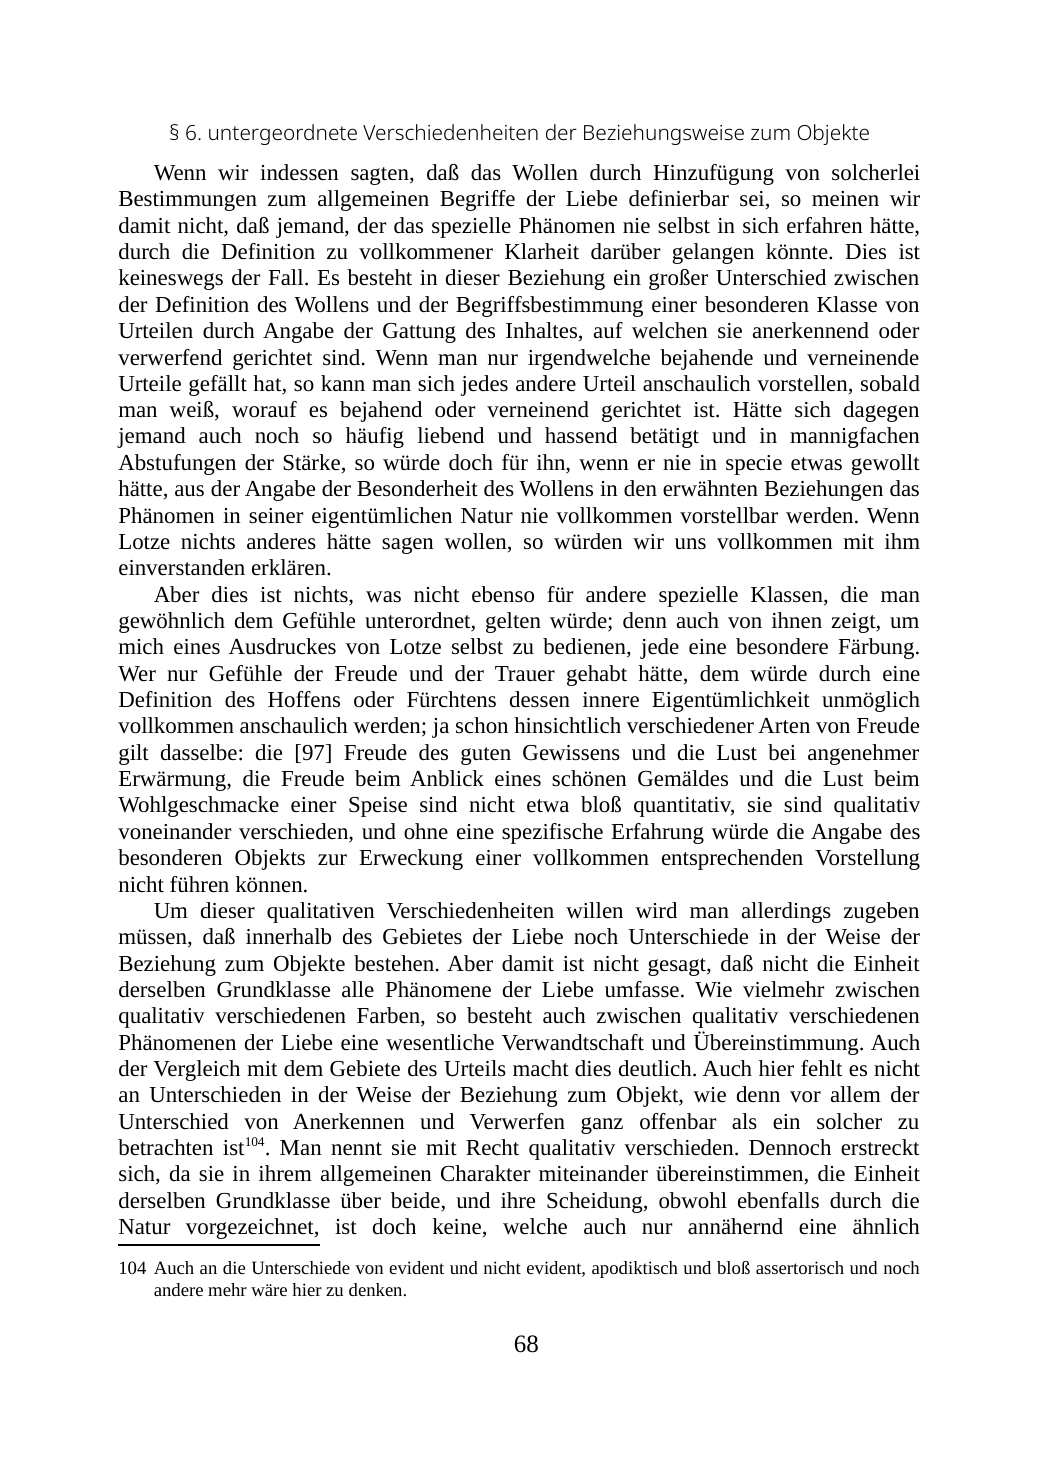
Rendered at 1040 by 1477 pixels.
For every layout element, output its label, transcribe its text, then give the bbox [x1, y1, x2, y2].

text Aber dies ist nichts, was nicht ebenso für andere spezielle Klassen, die man gewöhnlich dem Gefühle unterordnet, gelten würde; denn auch von ihnen zeigt, um mich eines Ausdruckes von Lotze selbst zu bedienen, jede eine besondere Färbung. Wer nur Gefühle der Freude und der Trauer gehabt hätte, dem würde durch eine Definition des Hoffens oder Fürchtens dessen innere Eigentümlichkeit unmöglich vollkommen anschaulich werden; ja schon hinsichtlich verschiedener Arten von Freude gilt dasselbe: die [97] Freude des guten Gewissens und die Lust bei angenehmer Erwärmung, die Freude beim Anblick eines schönen Gemäldes und die Lust beim Wohlgeschmacke einer Speise sind nicht etwa bloß quantitativ, sie sind qualitativ voneinander verschieden, und ohne eine spezifische Erfahrung würde die Angabe des besonderen Objekts zur Erweckung einer vollkommen entsprechenden Vorstellung nicht führen können. [118, 581, 921, 897]
subtitle § 6. untergeordnete Verschiedenheiten der Beziehungsweise zum Objekte [118, 118, 921, 147]
text Auch an die Unterschiede von evident und nicht evident, apodiktisch und bloß assertorisch und noch andere mehr wäre hier zu denken. [118, 1257, 921, 1300]
text Um dieser qualitativen Verschiedenheiten willen wird man allerdings zugeben müssen, daß innerhalb des Gebietes der Liebe noch Unterschiede in der Weise der Beziehung zum Objekte bestehen. Aber damit ist nicht gesagt, daß nicht die Einheit derselben Grundklasse alle Phänomene der Liebe umfasse. Wie vielmehr zwischen qualitativ verschiedenen Farben, so besteht auch zwischen qualitativ verschiedenen Phänomenen der Liebe eine wesentliche Verwandtschaft und Übereinstimmung. Auch der Vergleich mit dem Gebiete des Urteils macht dies deutlich. Auch hier fehlt es nicht an Unterschieden in der Weise der Beziehung zum Objekt, wie denn vor allem der Unterschied von Anerkennen und Verwerfen ganz offenbar als ein solcher zu betrachten ist. Man nennt sie mit Recht qualitativ verschieden. Dennoch erstreckt sich, da sie in ihrem allgemeinen Charakter miteinander übereinstimmen, die Einheit derselben Grundklasse über beide, und ihre Scheidung, obwohl ebenfalls durch die Natur vorgezeichnet, ist doch keine, welche auch nur annähernd eine ähnlich [118, 897, 921, 1239]
text Wenn wir indessen sagten, daß das Wollen durch Hinzufügung von solcherlei Bestimmungen zum allgemeinen Begriffe der Liebe definierbar sei, so meinen wir damit nicht, daß jemand, der das spezielle Phänomen nie selbst in sich erfahren hätte, durch die Definition zu vollkommener Klarheit darüber gelangen könnte. Dies ist keineswegs der Fall. Es besteht in dieser Beziehung ein großer Unterschied zwischen der Definition des Wollens und der Begriffsbestimmung einer besonderen Klasse von Urteilen durch Angabe der Gattung des Inhaltes, auf welchen sie anerkennend oder verwerfend gerichtet sind. Wenn man nur irgendwelche bejahende und verneinende Urteile gefällt hat, so kann man sich jedes andere Urteil anschaulich vorstellen, sobald man weiß, worauf es bejahend oder verneinend gerichtet ist. Hätte sich dagegen jemand auch noch so häufig liebend und hassend betätigt und in mannigfachen Abstufungen der Stärke, so würde doch für ihn, wenn er nie in specie etwas gewollt hätte, aus der Angabe der Besonderheit des Wollens in den erwähnten Beziehungen das Phänomen in seiner eigentümlichen Natur nie vollkommen vorstellbar werden. Wenn Lotze nichts anderes hätte sagen wollen, so würden wir uns vollkommen mit ihm einverstanden erklären. [118, 159, 921, 581]
